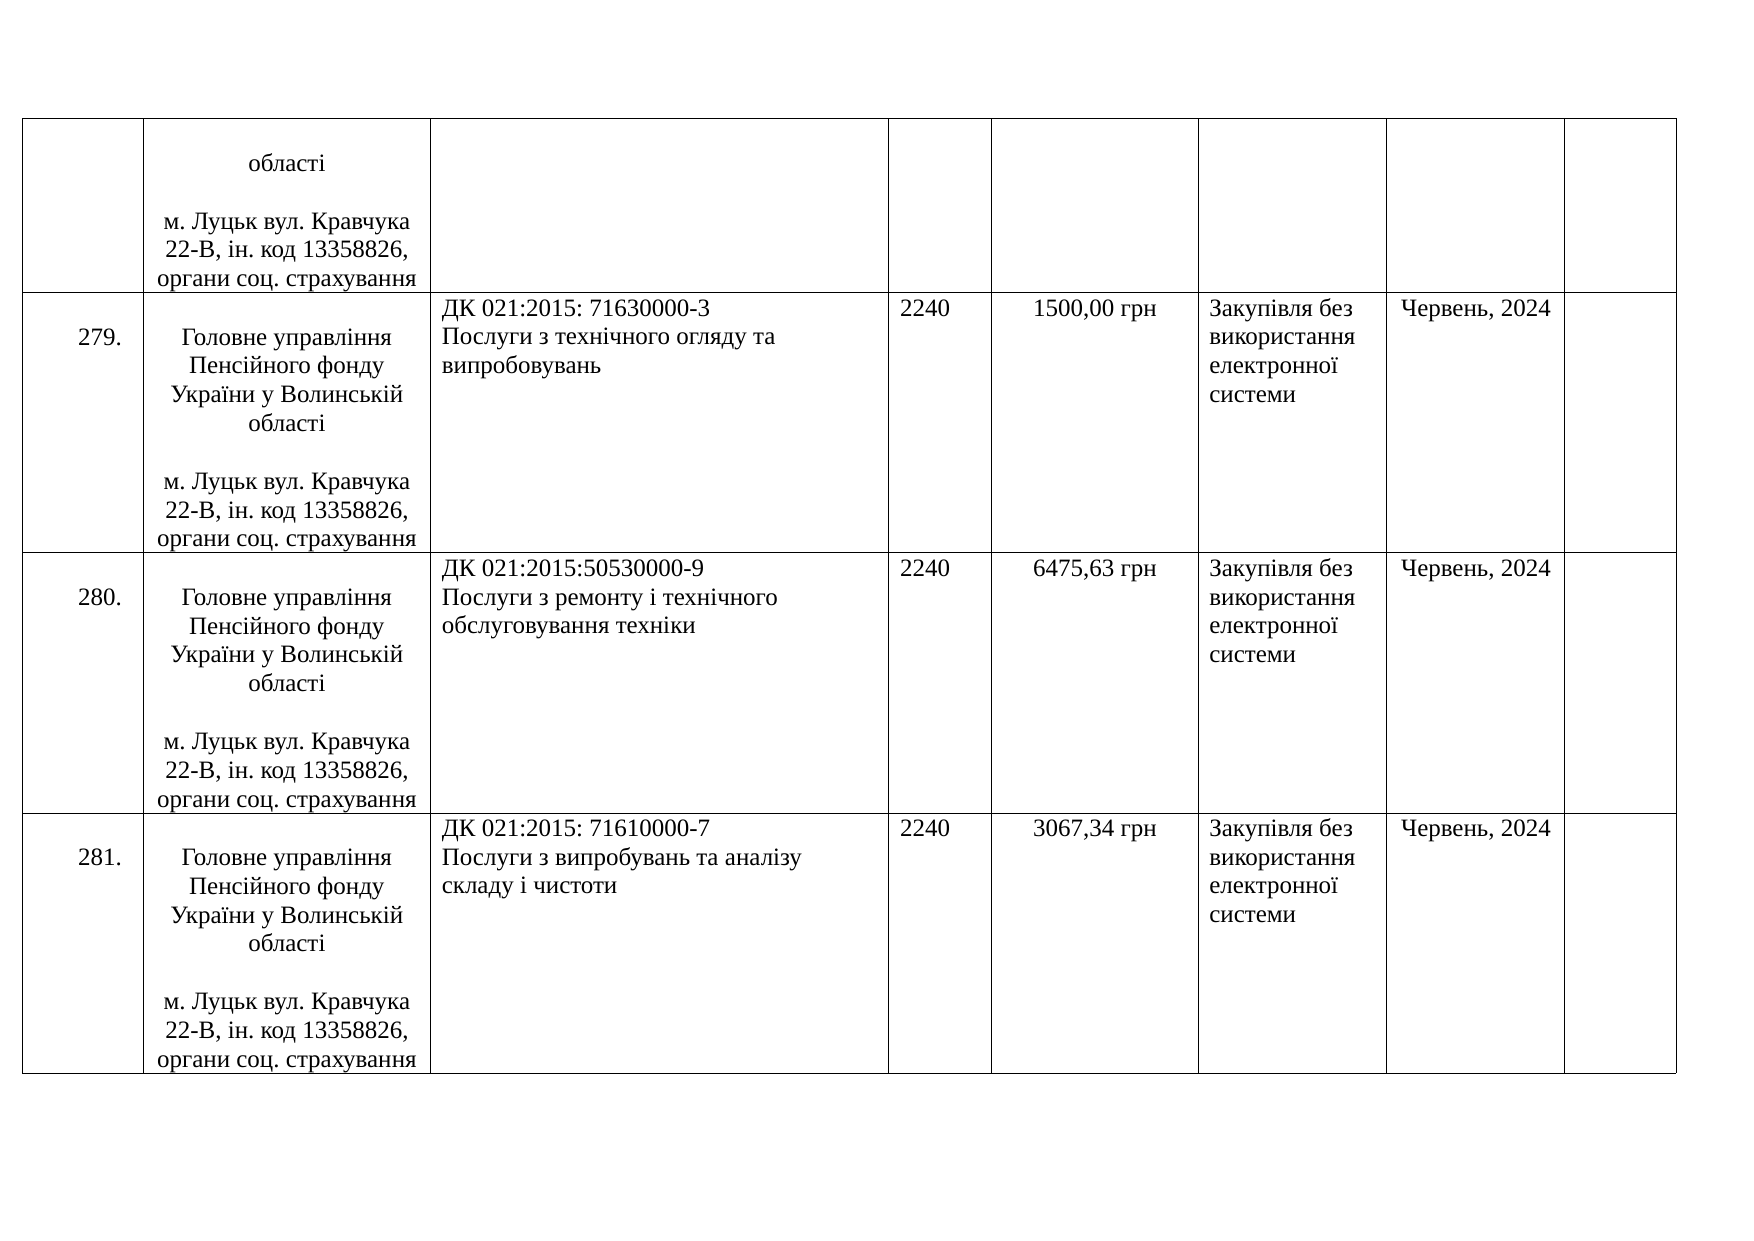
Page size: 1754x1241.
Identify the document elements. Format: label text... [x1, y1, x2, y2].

table_cell області м. Луцьк вул. Кравчука 22-В, ін. код 13358826, органи соц. страхування [144, 119, 430, 292]
table_cell [889, 119, 991, 292]
table_cell ДК 021:2015:50530000-9 Послуги з ремонту і технічного обслуговування техніки [431, 553, 888, 812]
table_cell Головне управління Пенсійного фонду України у Волинській області м. Луцьк вул. Кравчука 22-В, ін. код 13358826, органи соц. страхування [144, 814, 430, 1073]
table_cell [23, 814, 143, 1073]
table_cell Закупівля без використання електронної системи [1199, 553, 1386, 812]
table_cell [23, 119, 143, 292]
table_cell [23, 293, 143, 552]
table_cell [992, 119, 1198, 292]
table_cell Червень, 2024 [1387, 293, 1564, 552]
table_cell [431, 119, 888, 292]
table_cell [1387, 119, 1564, 292]
table_cell [1199, 119, 1386, 292]
table_cell Головне управління Пенсійного фонду України у Волинській області м. Луцьк вул. Кравчука 22-В, ін. код 13358826, органи соц. страхування [144, 553, 430, 812]
table_cell Закупівля без використання електронної системи [1199, 814, 1386, 1073]
table_cell 3067,34 грн [992, 814, 1198, 1073]
table_cell 6475,63 грн [992, 553, 1198, 812]
table_cell Червень, 2024 [1387, 553, 1564, 812]
table_cell [1565, 553, 1676, 812]
table_cell 1500,00 грн [992, 293, 1198, 552]
table_cell Закупівля без використання електронної системи [1199, 293, 1386, 552]
table_cell Головне управління Пенсійного фонду України у Волинській області м. Луцьк вул. Кравчука 22-В, ін. код 13358826, органи соц. страхування [144, 293, 430, 552]
table_cell [23, 553, 143, 812]
table_cell 2240 [889, 814, 991, 1073]
table_cell [1565, 293, 1676, 552]
table_cell 2240 [889, 293, 991, 552]
table_cell [1565, 814, 1676, 1073]
table_cell [1565, 119, 1676, 292]
table_cell ДК 021:2015: 71610000-7 Послуги з випробувань та аналізу складу і чистоти [431, 814, 888, 1073]
table_cell ДК 021:2015: 71630000-3 Послуги з технічного огляду та випробовувань [431, 293, 888, 552]
table_cell 2240 [889, 553, 991, 812]
table_cell Червень, 2024 [1387, 814, 1564, 1073]
